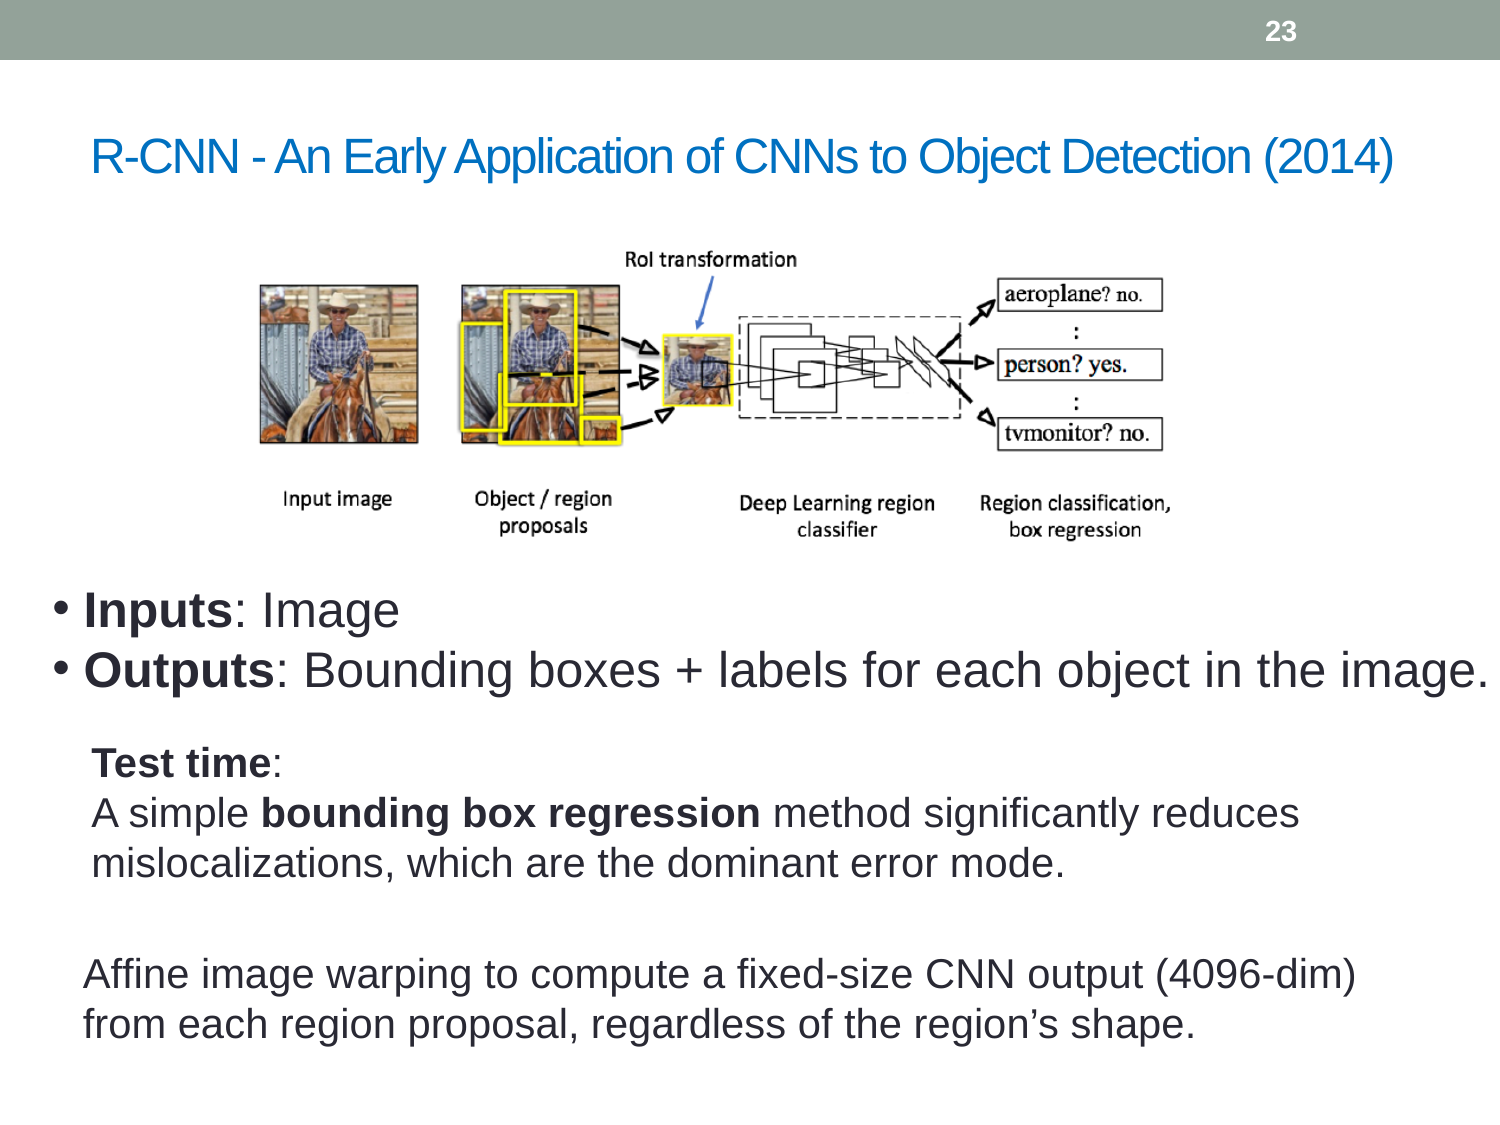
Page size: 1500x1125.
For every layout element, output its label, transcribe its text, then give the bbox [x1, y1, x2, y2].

text_box Test time: A simple bounding box regression method signiﬁcantly reduces mislocalizations, which are the dominant error mode. [76, 728, 1464, 894]
text_box Afﬁne image warping to compute a ﬁxed-size CNN output (4096-dim) from each region proposal, regardless of the region’s shape. [68, 939, 1425, 1055]
title R-CNN - An Early Application of CNNs to Object Detection (2014) [75, 87, 1425, 250]
slide_number [1250, 3, 1425, 57]
picture [212, 235, 1188, 569]
text_box Inputs: Image Outputs: Bounding boxes + labels for each object in the image. [37, 570, 1500, 706]
